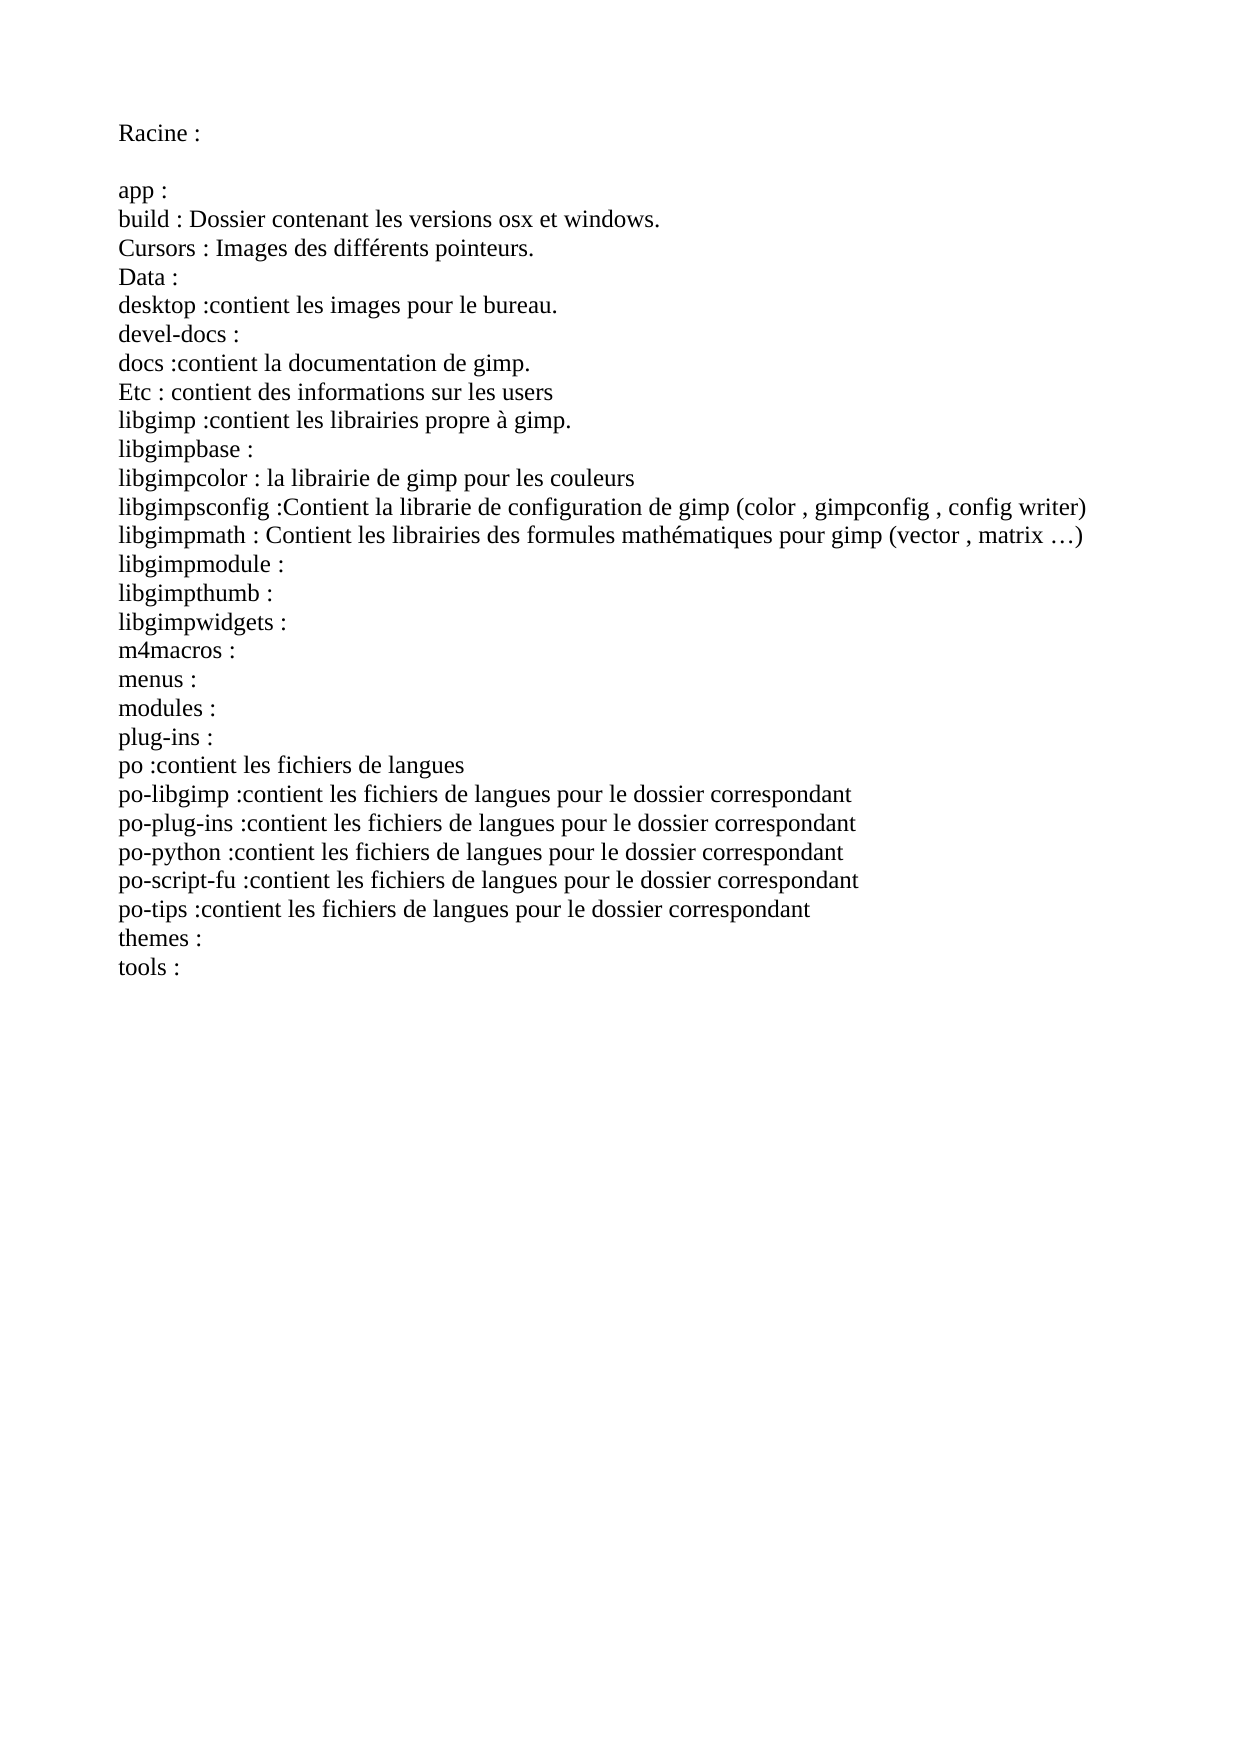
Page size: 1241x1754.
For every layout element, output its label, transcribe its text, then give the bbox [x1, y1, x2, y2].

text po-script-fu :contient les fichiers de langues pour le dossier correspondant [118, 866, 1122, 894]
text libgimpmath : Contient les librairies des formules mathématiques pour gimp (vector , matrix …) [118, 521, 1122, 549]
text Data : [118, 262, 1122, 291]
text devel-docs : [118, 319, 1122, 348]
text libgimpcolor : la librairie de gimp pour les couleurs [118, 463, 1122, 492]
text libgimpsconfig :Contient la librarie de configuration de gimp (color , gimpconfig , config writer) [118, 492, 1122, 521]
text libgimpbase : [118, 434, 1122, 463]
text libgimpmodule : [118, 549, 1122, 578]
text po :contient les fichiers de langues [118, 751, 1122, 779]
text themes : [118, 923, 1122, 952]
text Etc : contient des informations sur les users [118, 377, 1122, 406]
text build : Dossier contenant les versions osx et windows. [118, 204, 1122, 233]
text libgimpwidgets : [118, 607, 1122, 636]
text po-python :contient les fichiers de langues pour le dossier correspondant [118, 837, 1122, 866]
text po-plug-ins :contient les fichiers de langues pour le dossier correspondant [118, 808, 1122, 837]
text modules : [118, 693, 1122, 722]
text Racine : [118, 118, 1122, 147]
text desktop :contient les images pour le bureau. [118, 291, 1122, 319]
text po-libgimp :contient les fichiers de langues pour le dossier correspondant [118, 779, 1122, 808]
text libgimpthumb : [118, 578, 1122, 607]
text po-tips :contient les fichiers de langues pour le dossier correspondant [118, 894, 1122, 923]
text Cursors : Images des différents pointeurs. [118, 233, 1122, 262]
text plug-ins : [118, 722, 1122, 751]
text app : [118, 176, 1122, 204]
text menus : [118, 664, 1122, 693]
text tools : [118, 952, 1122, 981]
text m4macros : [118, 636, 1122, 664]
text docs :contient la documentation de gimp. [118, 348, 1122, 377]
text libgimp :contient les librairies propre à gimp. [118, 406, 1122, 434]
